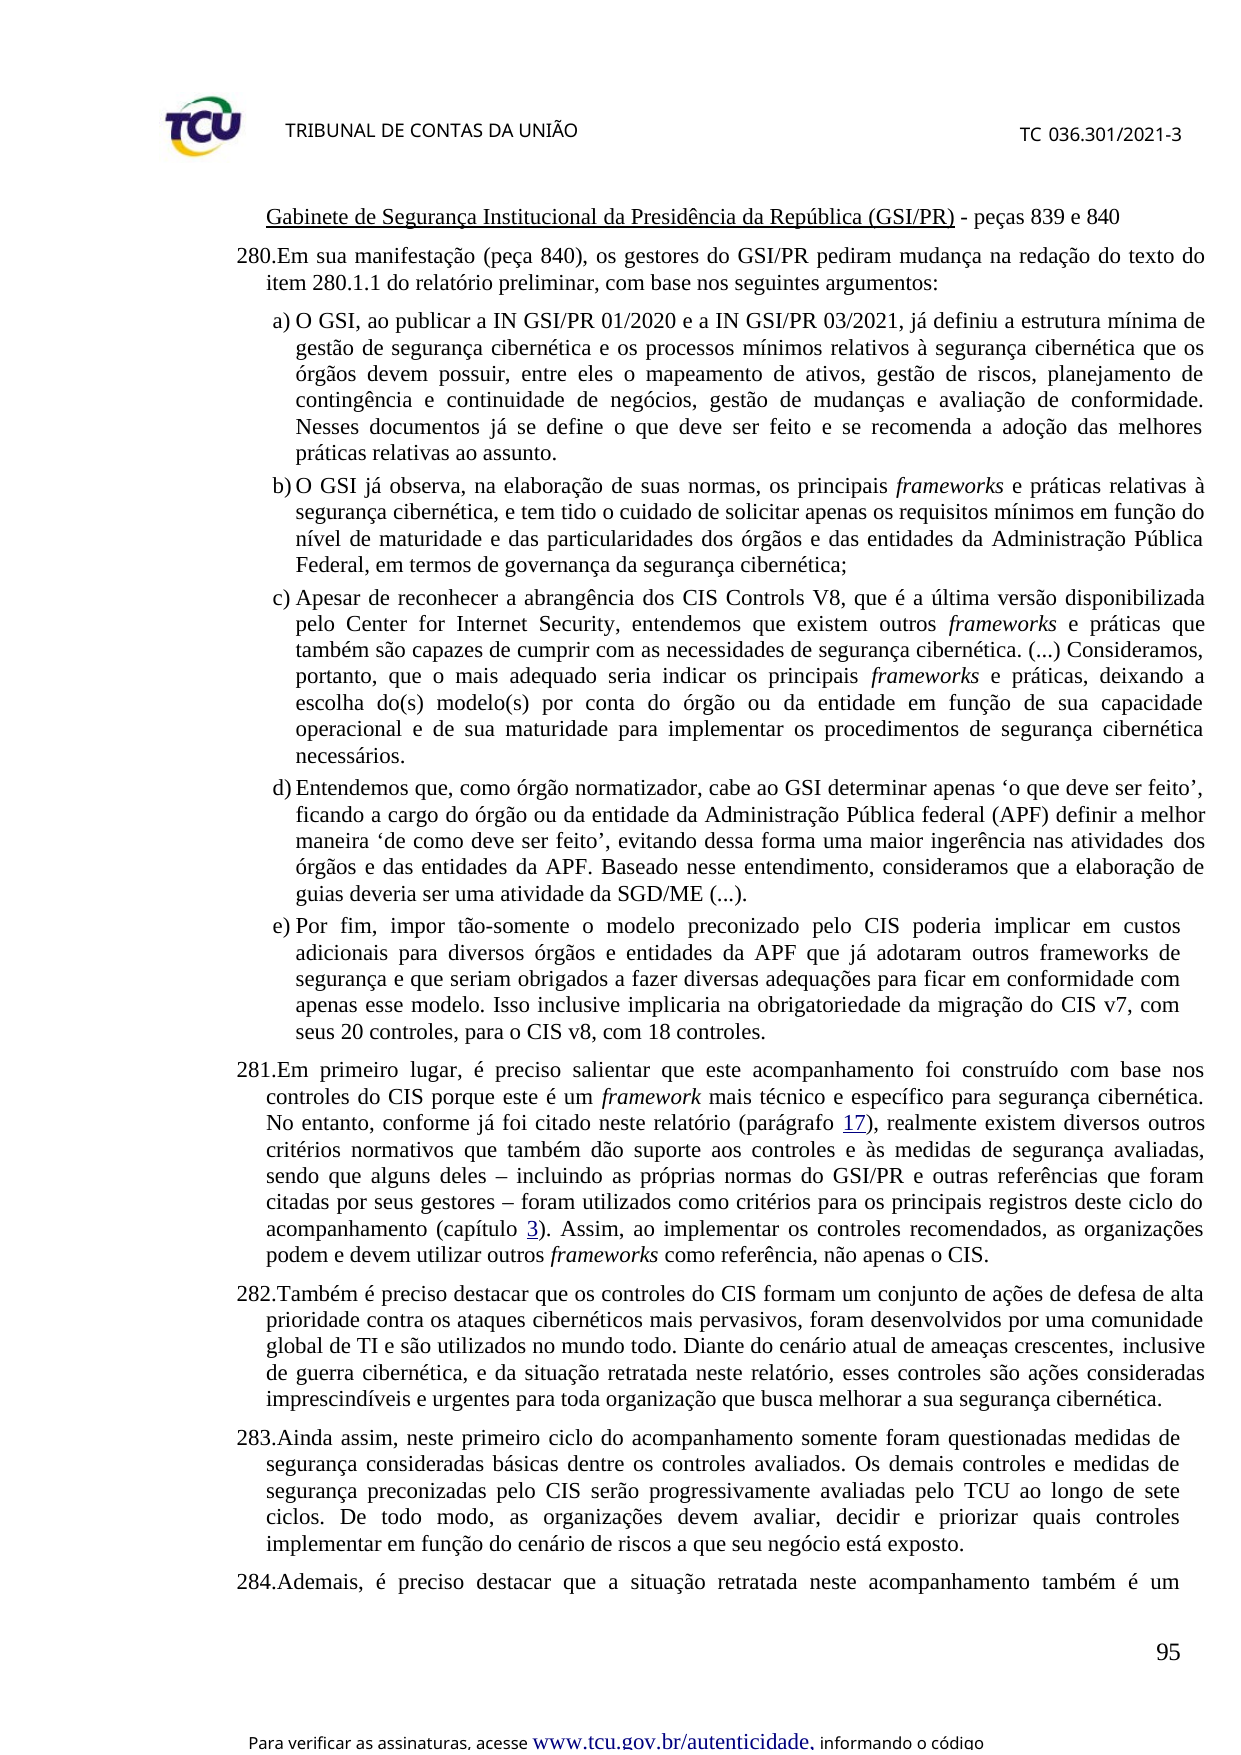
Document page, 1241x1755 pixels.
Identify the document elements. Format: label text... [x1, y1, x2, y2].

list Também é preciso destacar que os controles do CIS formam um conjunto de ações de defesa de alta prioridade contra os ataques cibernéticos mais pervasivos, foram desenvolvidos por uma comunidade global de TI e são utilizados no mundo todo. Diante do cenário atual de ameaças crescentes, inclusive de guerra cibernética, e da situação retratada neste relatório, esses controles são ações consideradas imprescindíveis e urgentes para toda organização que busca melhorar a sua segurança cibernética. [236, 1280, 1205, 1412]
list Em sua manifestação (peça 840), os gestores do GSI/PR pediram mudança na redação do texto do item 280.1.1 do relatório preliminar, com base nos seguintes argumentos: [236, 242, 1205, 295]
list Apesar de reconhecer a abrangência dos CIS Controls V8, que é a última versão disponibilizada pelo Center for Internet Security, entendemos que existem outros frameworks e práticas que também são capazes de cumprir com as necessidades de segurança cibernética. (...) Consideramos, portanto, que o mais adequado seria indicar os principais frameworks e práticas, deixando a escolha do(s) modelo(s) por conta do órgão ou da entidade em função de sua capacidade operacional e de sua maturidade para implementar os procedimentos de segurança cibernética necessários. [272, 583, 1205, 768]
list Entendemos que, como órgão normatizador, cabe ao GSI determinar apenas ‘o que deve ser feito’, ficando a cargo do órgão ou da entidade da Administração Pública federal (APF) definir a melhor maneira ‘de como deve ser feito’, evitando dessa forma uma maior ingerência nas atividades dos órgãos e das entidades da APF. Baseado nesse entendimento, consideramos que a elaboração de guias deveria ser uma atividade da SGD/ME (...). [272, 774, 1205, 906]
list Em primeiro lugar, é preciso salientar que este acompanhamento foi construído com base nos controles do CIS porque este é um framework mais técnico e específico para segurança cibernética. No entanto, conforme já foi citado neste relatório (parágrafo 17), realmente existem diversos outros critérios normativos que também dão suporte aos controles e às medidas de segurança avaliadas, sendo que alguns deles – incluindo as próprias normas do GSI/PR e outras referências que foram citadas por seus gestores – foram utilizados como critérios para os principais registros deste ciclo do acompanhamento (capítulo 3). Assim, ao implementar os controles recomendados, as organizações podem e devem utilizar outros frameworks como referência, não apenas o CIS. [236, 1057, 1205, 1267]
list Ademais, é preciso destacar que a situação retratada neste acompanhamento também é um [236, 1568, 1182, 1595]
list O GSI já observa, na elaboração de suas normas, os principais frameworks e práticas relativas à segurança cibernética, e tem tido o cuidado de solicitar apenas os requisitos mínimos em função do nível de maturidade e das particularidades dos órgãos e das entidades da Administração Pública Federal, em termos de governança da segurança cibernética; [272, 472, 1205, 577]
text Gabinete de Segurança Institucional da Presidência da República (GSI/PR) - peças 839 e 840 [266, 203, 1205, 230]
list Por fim, impor tão-somente o modelo preconizado pelo CIS poderia implicar em custos adicionais para diversos órgãos e entidades da APF que já adotaram outros frameworks de segurança e que seriam obrigados a fazer diversas adequações para ficar em conformidade com apenas esse modelo. Isso inclusive implicaria na obrigatoriedade da migração do CIS v7, com seus 20 controles, para o CIS v8, com 18 controles. [272, 912, 1182, 1044]
list O GSI, ao publicar a IN GSI/PR 01/2020 e a IN GSI/PR 03/2021, já definiu a estrutura mínima de gestão de segurança cibernética e os processos mínimos relativos à segurança cibernética que os órgãos devem possuir, entre eles o mapeamento de ativos, gestão de riscos, planejamento de contingência e continuidade de negócios, gestão de mudanças e avaliação de conformidade. Nesses documentos já se define o que deve ser feito e se recomenda a adoção das melhores práticas relativas ao assunto. [272, 307, 1205, 466]
list Ainda assim, neste primeiro ciclo do acompanhamento somente foram questionadas medidas de segurança consideradas básicas dentre os controles avaliados. Os demais controles e medidas de segurança preconizadas pelo CIS serão progressivamente avaliadas pelo TCU ao longo de sete ciclos. De todo modo, as organizações devem avaliar, decidir e priorizar quais controles implementar em função do cenário de riscos a que seu negócio está exposto. [236, 1424, 1182, 1556]
